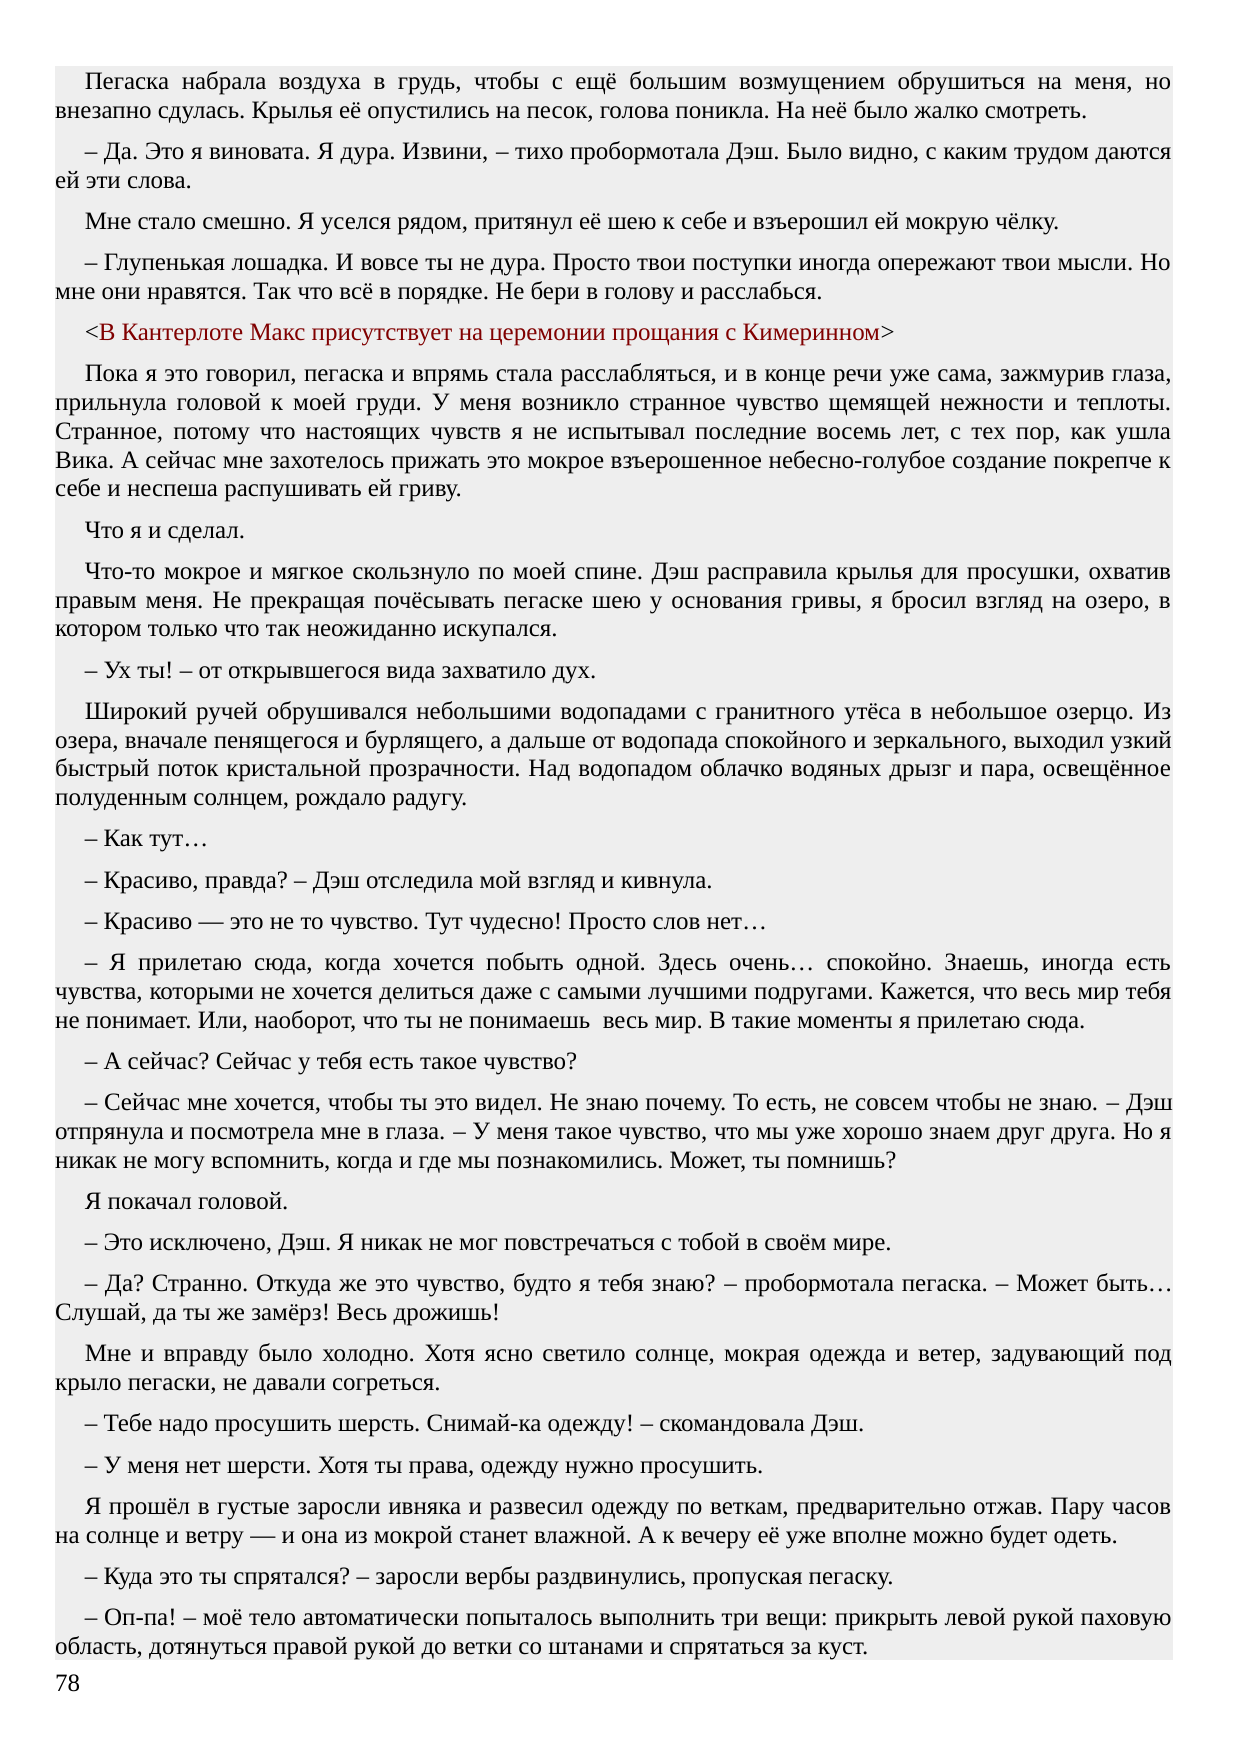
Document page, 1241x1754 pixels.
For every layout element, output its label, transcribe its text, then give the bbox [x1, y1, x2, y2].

text – Ух ты! – от открывшегося вида захватило дух. [55, 655, 1173, 683]
text Пока я это говорил, пегаска и впрямь стала расслабляться, и в конце речи уже сама, зажмурив глаза, прильнула головой к моей груди. У меня возникло странное чувство щемящей нежности и теплоты. Странное, потому что настоящих чувств я не испытывал последние восемь лет, с тех пор, как ушла Вика. А сейчас мне захотелось прижать это мокрое взъерошенное небесно-голубое создание покрепче к себе и неспеша распушивать ей гриву. [55, 358, 1173, 502]
text Что я и сделал. [55, 515, 1173, 543]
text – А сейчас? Сейчас у тебя есть такое чувство? [55, 1046, 1173, 1075]
text – Да. Это я виновата. Я дура. Извини, – тихо пробормотала Дэш. Было видно, с каким трудом даются ей эти слова. [55, 136, 1173, 193]
text – Тебе надо просушить шерсть. Снимай-ка одежду! – скомандовала Дэш. [55, 1408, 1173, 1437]
text – Да? Странно. Откуда же это чувство, будто я тебя знаю? – пробормотала пегаска. – Может быть… Слушай, да ты же замёрз! Весь дрожишь! [55, 1268, 1173, 1326]
text – Сейчас мне хочется, чтобы ты это видел. Не знаю почему. То есть, не совсем чтобы не знаю. – Дэш отпрянула и посмотрела мне в глаза. – У меня такое чувство, что мы уже хорошо знаем друг друга. Но я никак не могу вспомнить, когда и где мы познакомились. Может, ты помнишь? [55, 1087, 1173, 1173]
text Я покачал головой. [55, 1186, 1173, 1215]
text – Оп-па! – моё тело автоматически попыталось выполнить три вещи: прикрыть левой рукой паховую область, дотянуться правой рукой до ветки со штанами и спрятаться за куст. [55, 1602, 1173, 1660]
text Мне и вправду было холодно. Хотя ясно светило солнце, мокрая одежда и ветер, задувающий под крыло пегаски, не давали согреться. [55, 1338, 1173, 1396]
text – Я прилетаю сюда, когда хочется побыть одной. Здесь очень… спокойно. Знаешь, иногда есть чувства, которыми не хочется делиться даже с самыми лучшими подругами. Кажется, что весь мир тебя не понимает. Или, наоборот, что ты не понимаешь весь мир. В такие моменты я прилетаю сюда. [55, 947, 1173, 1033]
text Широкий ручей обрушивался небольшими водопадами с гранитного утёса в небольшое озерцо. Из озера, вначале пенящегося и бурлящего, а дальше от водопада спокойного и зеркального, выходил узкий быстрый поток кристальной прозрачности. Над водопадом облачко водяных дрызг и пара, освещённое полуденным солнцем, рождало радугу. [55, 696, 1173, 811]
text Что-то мокрое и мягкое скользнуло по моей спине. Дэш расправила крылья для просушки, охватив правым меня. Не прекращая почёсывать пегаске шею у основания гривы, я бросил взгляд на озеро, в котором только что так неожиданно искупался. [55, 556, 1173, 642]
text Я прошёл в густые заросли ивняка и развесил одежду по веткам, предварительно отжав. Пару часов на солнце и ветру — и она из мокрой станет влажной. А к вечеру её уже вполне можно будет одеть. [55, 1491, 1173, 1548]
text – У меня нет шерсти. Хотя ты права, одежду нужно просушить. [55, 1450, 1173, 1478]
text Пегаска набрала воздуха в грудь, чтобы с ещё большим возмущением обрушиться на меня, но внезапно сдулась. Крылья её опустились на песок, голова поникла. На неё было жалко смотреть. [55, 66, 1173, 123]
text <В Кантерлоте Макс присутствует на церемонии прощания с Кимеринном> [55, 317, 1173, 346]
text – Как тут… [55, 823, 1173, 852]
text Мне стало смешно. Я уселся рядом, притянул её шею к себе и взъерошил ей мокрую чёлку. [55, 206, 1173, 235]
text – Куда это ты спрятался? – заросли вербы раздвинулись, пропуская пегаску. [55, 1561, 1173, 1590]
text – Красиво, правда? – Дэш отследила мой взгляд и кивнула. [55, 865, 1173, 893]
text – Красиво — это не то чувство. Тут чудесно! Просто слов нет… [55, 906, 1173, 935]
text – Глупенькая лошадка. И вовсе ты не дура. Просто твои поступки иногда опережают твои мысли. Но мне они нравятся. Так что всё в порядке. Не бери в голову и расслабься. [55, 247, 1173, 305]
text – Это исключено, Дэш. Я никак не мог повстречаться с тобой в своём мире. [55, 1227, 1173, 1256]
